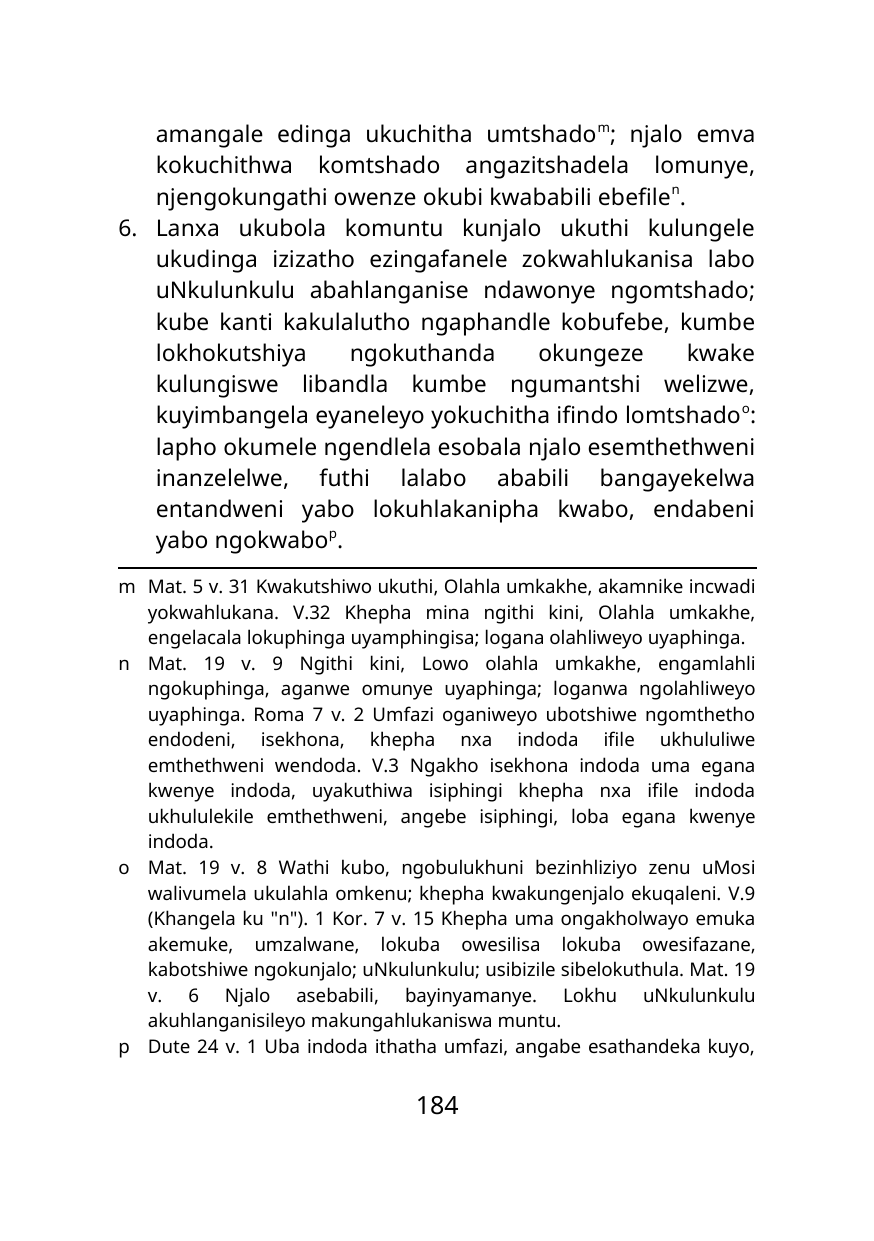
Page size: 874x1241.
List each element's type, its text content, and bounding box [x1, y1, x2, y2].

list Lanxa ukubola komuntu kunjalo ukuthi kulungele ukudinga izizatho ezingafanele zokwahlukanisa labo uNkulunkulu abahlanganise ndawonye ngomtshado; kube kanti kakulalutho ngaphandle kobufebe, kumbe lokhokutshiya ngokuthanda okungeze kwake kulungiswe libandla kumbe ngumantshi welizwe, kuyimbangela eyaneleyo yokuchitha ifindo lomtshado: lapho okumele ngendlela esobala njalo esemthethweni inanzelelwe, futhi lalabo ababili bangayekelwa entandweni yabo lokuhlakanipha kwabo, endabeni yabo ngokwabo. [118, 212, 756, 556]
list Dute 24 v. 1 Uba indoda ithatha umfazi, angabe esathandeka kuyo, [118, 1033, 756, 1058]
list Mat. 19 v. 8 Wathi kubo, ngobulukhuni bezinhliziyo zenu uMosi walivumela ukulahla omkenu; khepha kwakungenjalo ekuqaleni. V.9 (Khangela ku "n"). 1 Kor. 7 v. 15 Khepha uma ongakholwayo emuka akemuke, umzalwane, lokuba owesilisa lokuba owesifazane, kabotshiwe ngokunjalo; uNkulunkulu; usibizile sibelokuthula. Mat. 19 v. 6 Njalo asebabili, bayinyamanye. Lokhu uNkulunkulu akuhlanganisileyo makungahlukaniswa muntu. [118, 854, 756, 1033]
list amangale edinga ukuchitha umtshado; njalo emva kokuchithwa komtshado angazitshadela lomunye, njengokungathi owenze okubi kwababili ebefile. [118, 118, 756, 212]
list Mat. 5 v. 31 Kwakutshiwo ukuthi, Olahla umkakhe, akamnike incwadi yokwahlukana. V.32 Khepha mina ngithi kini, Olahla umkakhe, engelacala lokuphinga uyamphingisa; logana olahliweyo uyaphinga. [118, 574, 756, 650]
list Mat. 19 v. 9 Ngithi kini, Lowo olahla umkakhe, engamlahli ngokuphinga, aganwe omunye uyaphinga; loganwa ngolahliweyo uyaphinga. Roma 7 v. 2 Umfazi oganiweyo ubotshiwe ngomthetho endodeni, isekhona, khepha nxa indoda ifile ukhululiwe emthethweni wendoda. V.3 Ngakho isekhona indoda uma egana kwenye indoda, uyakuthiwa isiphingi khepha nxa ifile indoda ukhululekile emthethweni, angebe isiphingi, loba egana kwenye indoda. [118, 650, 756, 854]
